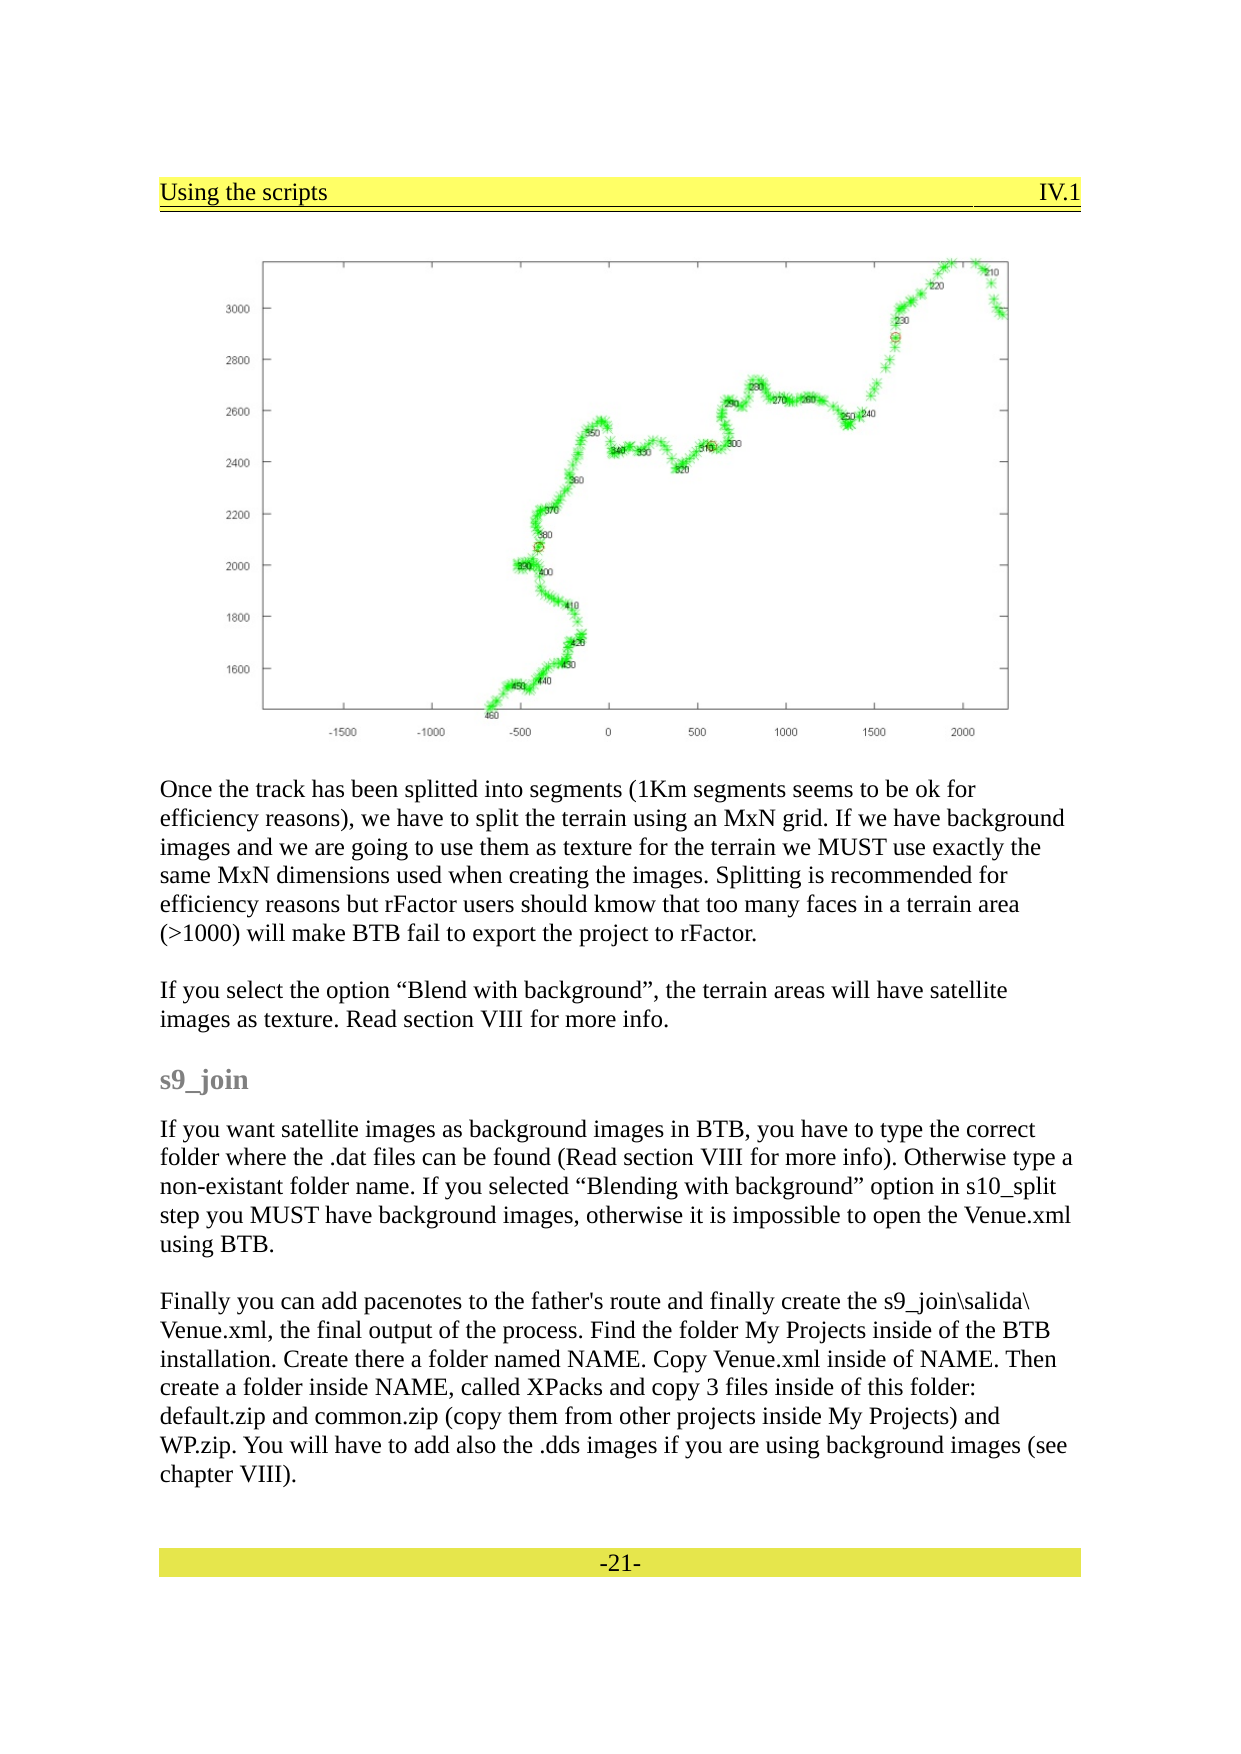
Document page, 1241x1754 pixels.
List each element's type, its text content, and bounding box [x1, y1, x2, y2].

text Finally you can add pacenotes to the father's route and finally create the s9_join\salida\Venue.xml, the final output of the process. Find the folder My Projects inside of the BTB installation. Create there a folder named NAME. Copy Venue.xml inside of NAME. Then create a folder inside NAME, called XPacks and copy 3 files inside of this folder: default.zip and common.zip (copy them from other projects inside My Projects) and WP.zip. You will have to add also the .dds images if you are using background images (see chapter VIII). [159, 1286, 1081, 1487]
text If you select the option “Blend with background”, the terrain areas will have satellite images as texture. Read section VIII for more info. [159, 976, 1081, 1033]
text Once the track has been splitted into segments (1Km segments seems to be ok for efficiency reasons), we have to split the terrain using an MxN grid. If we have background images and we are going to use them as texture for the terrain we MUST use exactly the same MxN dimensions used when creating the images. Splitting is recommended for efficiency reasons but rFactor users should kmow that too many faces in a terrain area (>1000) will make BTB fail to export the project to rFactor. [159, 774, 1081, 947]
subtitle s9_join [159, 1062, 1081, 1096]
text If you want satellite images as background images in BTB, you have to type the correct folder where the .dat files can be found (Read section VIII for more info). Otherwise type a non-existant folder name. If you selected “Blending with background” option in s10_split step you MUST have background images, otherwise it is impossible to open the Venue.xml using BTB. [159, 1114, 1081, 1257]
picture [216, 242, 1025, 744]
